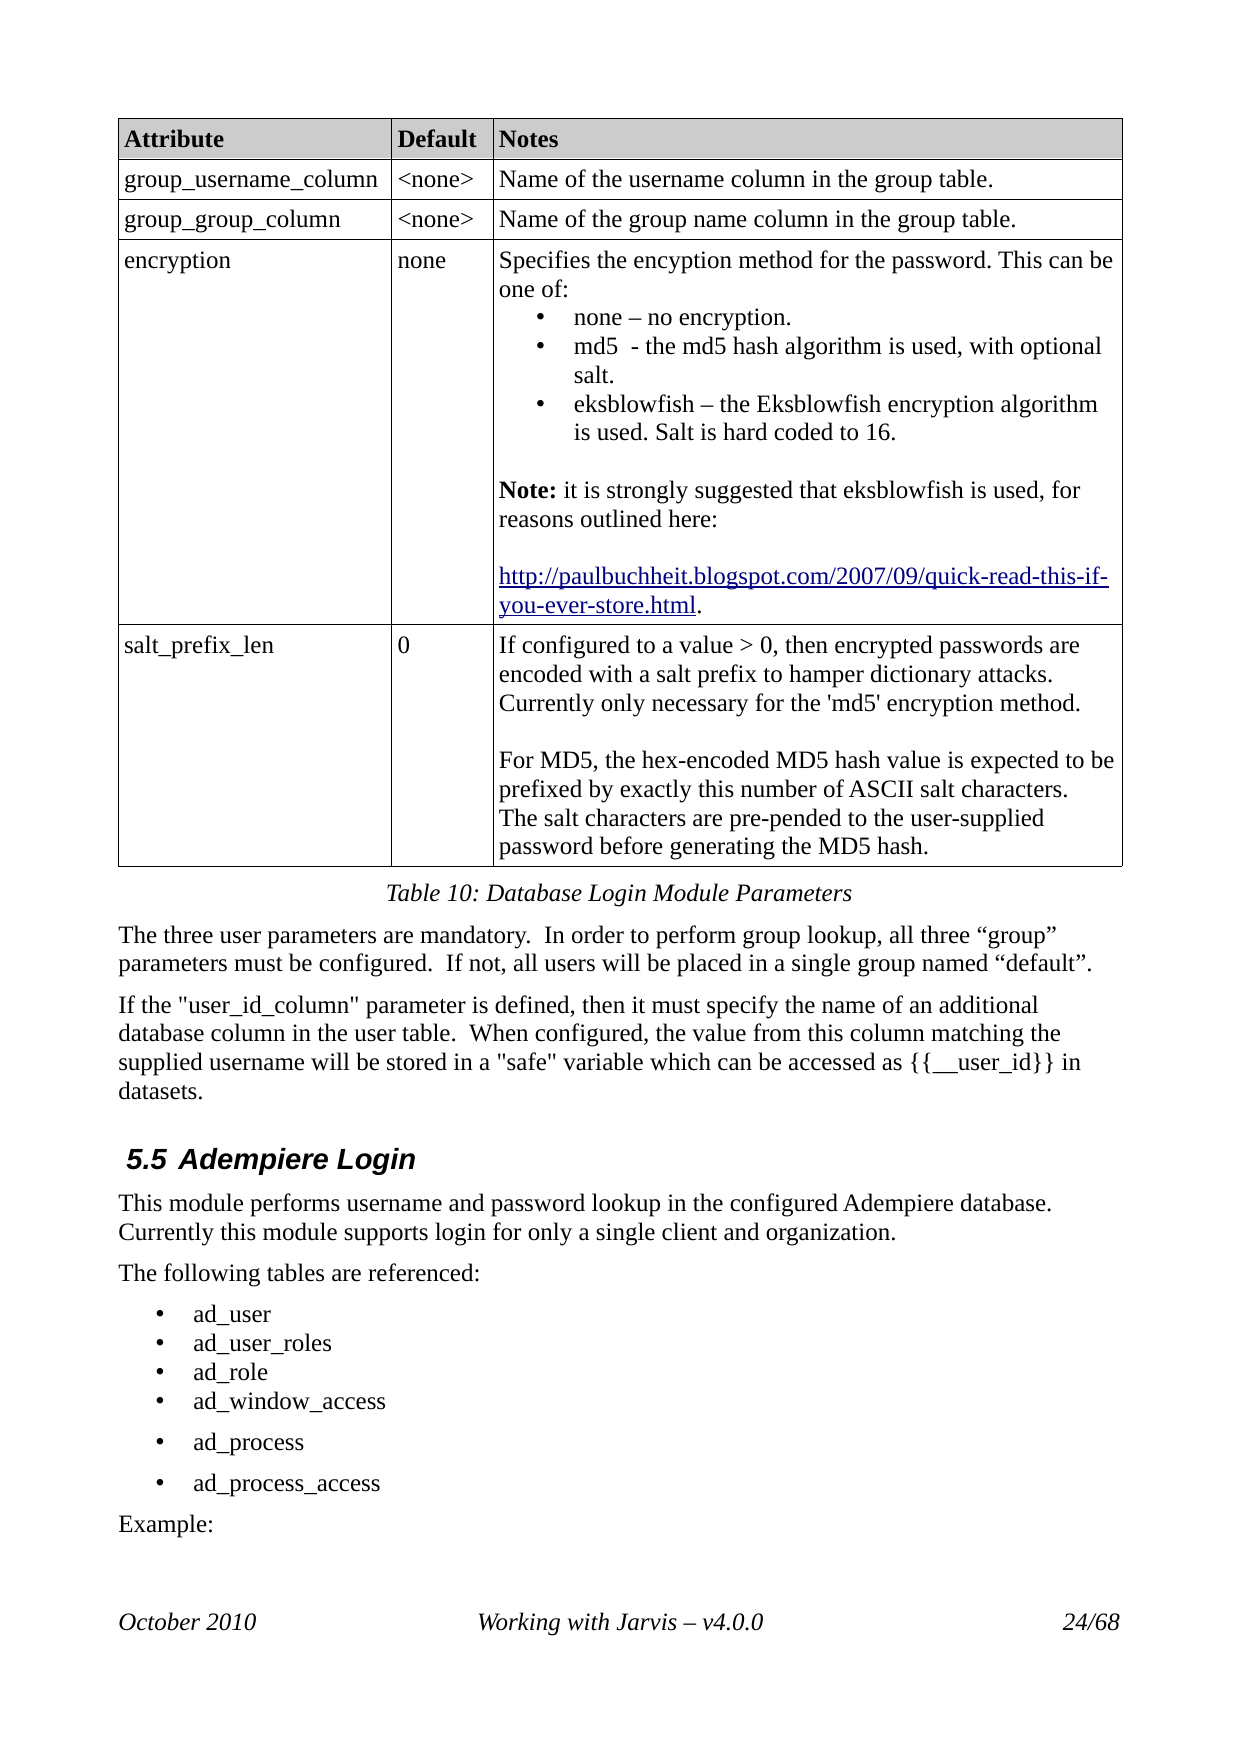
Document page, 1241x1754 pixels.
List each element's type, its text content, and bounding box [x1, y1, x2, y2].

table_cell none [392, 240, 493, 624]
table_cell <none> [392, 160, 493, 199]
table_cell Name of the username column in the group table. [494, 160, 1122, 199]
text Table 10: Database Login Module Parameters [118, 878, 1122, 907]
table_cell salt_prefix_len [119, 625, 391, 866]
table_cell If configured to a value > 0, then encrypted passwords are encoded with a salt prefix to hamper dictionary attacks. Currently only necessary for the 'md5' encryption method. For MD5, the hex-encoded MD5 hash value is expected to be prefixed by exactly this number of ASCII salt characters. The salt characters are pre-pended to the user-supplied password before generating the MD5 hash. [494, 625, 1122, 866]
text Example: [118, 1509, 1122, 1538]
table_header Attribute [119, 119, 391, 158]
table_cell Specifies the encyption method for the password. This can be one of: none – no encryption. md5 - the md5 hash algorithm is used, with optional salt. eksblowfish – the Eksblowfish encryption algorithm is used. Salt is hard coded to 16. Note: it is strongly suggested that eksblowfish is used, for reasons outlined here: http://paulbuchheit.blogspot.com/2007/09/quick-read-this-if-you-ever-store.html. [494, 240, 1122, 624]
table_cell group_group_column [119, 200, 391, 239]
list ad_user [156, 1299, 1122, 1328]
text The following tables are referenced: [118, 1258, 1122, 1287]
table_cell encryption [119, 240, 391, 624]
table_cell Name of the group name column in the group table. [494, 200, 1122, 239]
table_cell <none> [392, 200, 493, 239]
table_cell group_username_column [119, 160, 391, 199]
list ad_process_access [156, 1468, 1122, 1497]
list ad_window_access [156, 1386, 1122, 1414]
text This module performs username and password lookup in the configured Adempiere database. Currently this module supports login for only a single client and organization. [118, 1188, 1122, 1246]
list ad_role [156, 1357, 1122, 1386]
text The three user parameters are mandatory. In order to perform group lookup, all three “group” parameters must be configured. If not, all users will be placed in a single group named “default”. [118, 920, 1122, 977]
table_header Default [392, 119, 493, 158]
subtitle Adempiere Login [118, 1142, 1122, 1176]
list ad_user_roles [156, 1328, 1122, 1357]
list ad_process [156, 1427, 1122, 1456]
table_header Notes [494, 119, 1122, 158]
table_cell 0 [392, 625, 493, 866]
text If the "user_id_column" parameter is defined, then it must specify the name of an additional database column in the user table. When configured, the value from this column matching the supplied username will be stored in a "safe" variable which can be accessed as {{__user_id}} in datasets. [118, 990, 1122, 1105]
